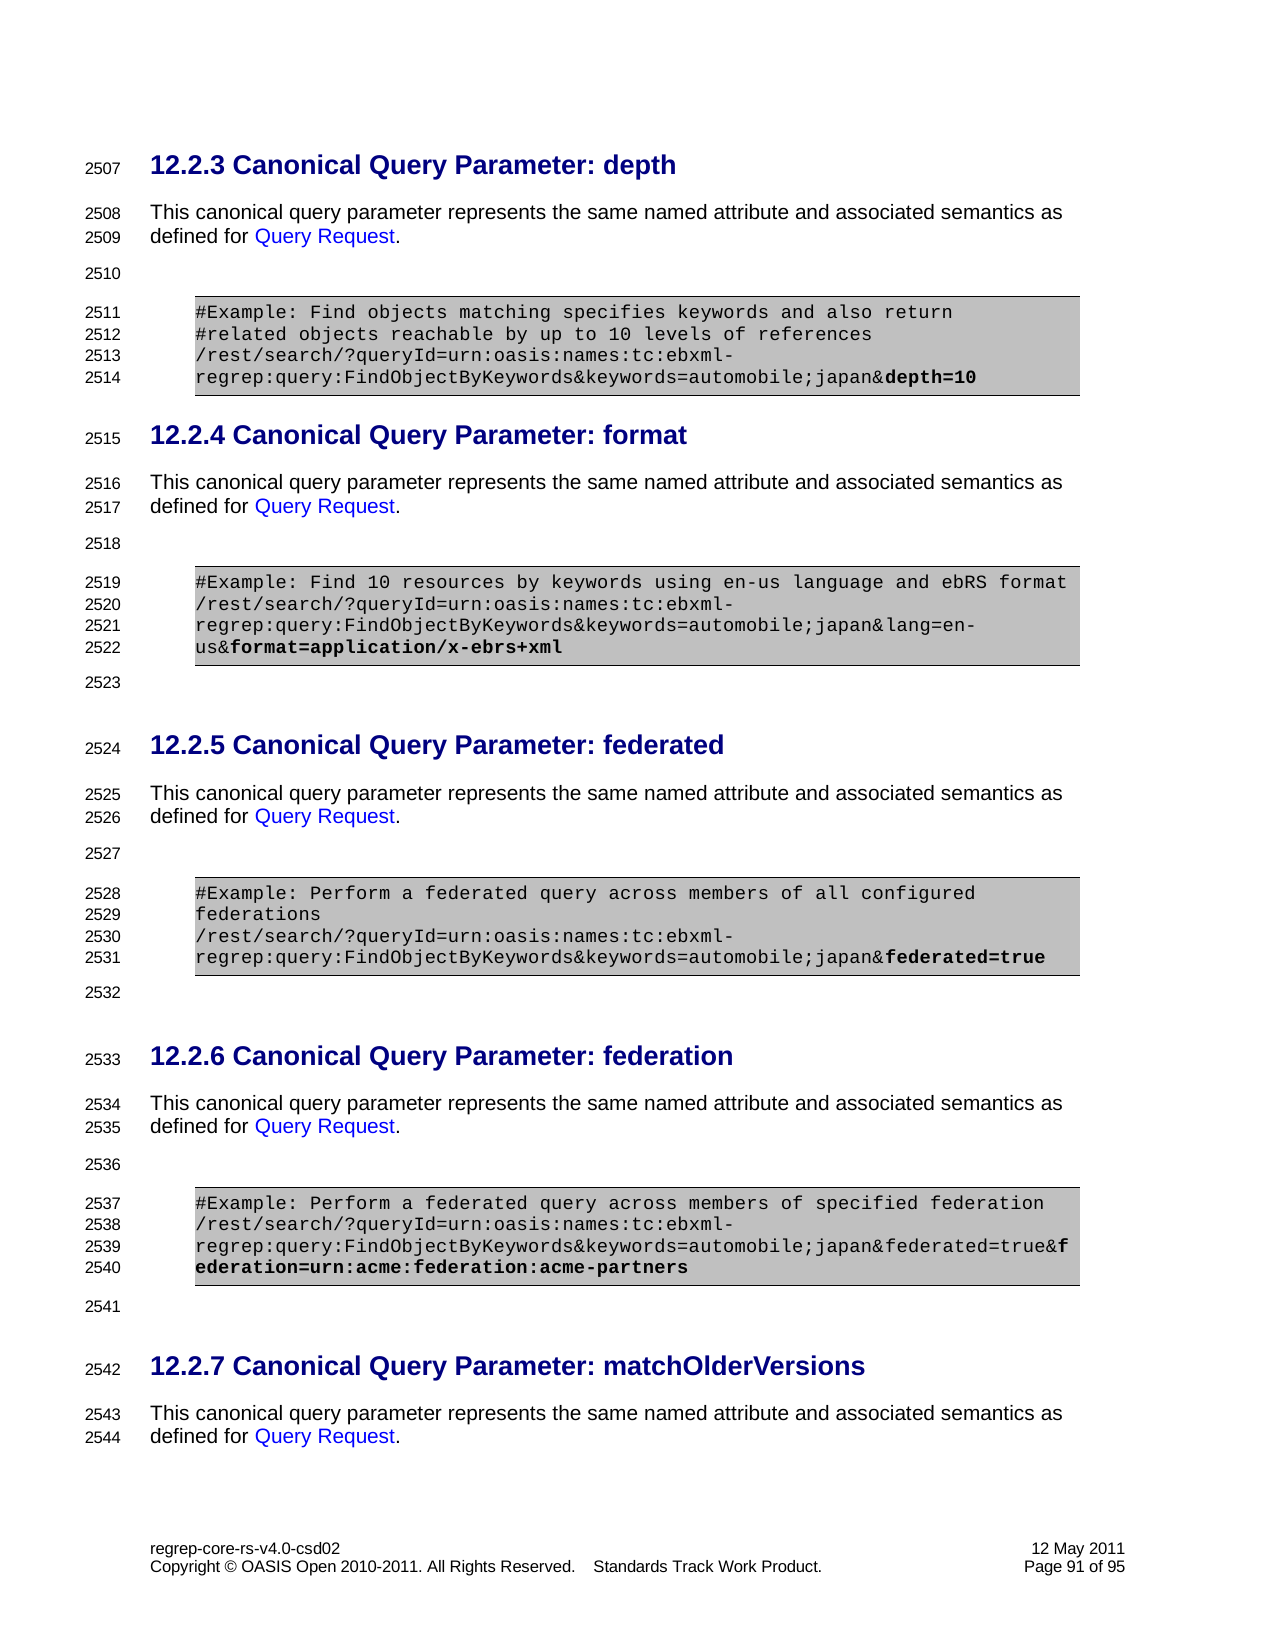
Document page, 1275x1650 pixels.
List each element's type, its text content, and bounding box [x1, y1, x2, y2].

text This canonical query parameter represents the same named attribute and associated semantics as defined for Query Request. [150, 471, 1125, 518]
subtitle Canonical Query Parameter: federated [150, 730, 1125, 760]
subtitle Canonical Query Parameter: depth [150, 150, 1125, 180]
text /rest/search/?queryId=urn:oasis:names:tc:ebxml-regrep:query:FindObjectByKeywords&keywords=automobile;japan&federated=true [195, 919, 1080, 975]
text This canonical query parameter represents the same named attribute and associated semantics as defined for Query Request. [150, 1091, 1125, 1138]
text #Example: Find 10 resources by keywords using en-us language and ebRS format [195, 567, 1080, 588]
text This canonical query parameter represents the same named attribute and associated semantics as defined for Query Request. [150, 201, 1125, 248]
text #Example: Find objects matching specifies keywords and also return [195, 297, 1080, 318]
text This canonical query parameter represents the same named attribute and associated semantics as defined for Query Request. [150, 781, 1125, 828]
text #Example: Perform a federated query across members of specified federation [195, 1188, 1080, 1208]
subtitle Canonical Query Parameter: matchOlderVersions [150, 1351, 1125, 1381]
text /rest/search/?queryId=urn:oasis:names:tc:ebxml-regrep:query:FindObjectByKeywords&keywords=automobile;japan&lang=en-us&format=application/x-ebrs+xml [195, 588, 1080, 665]
text This canonical query parameter represents the same named attribute and associated semantics as defined for Query Request. [150, 1401, 1125, 1448]
subtitle Canonical Query Parameter: federation [150, 1040, 1125, 1070]
text #Example: Perform a federated query across members of all configured federations [195, 878, 1080, 919]
subtitle Canonical Query Parameter: format [150, 420, 1125, 450]
text #related objects reachable by up to 10 levels of references [195, 318, 1080, 339]
text /rest/search/?queryId=urn:oasis:names:tc:ebxml-regrep:query:FindObjectByKeywords&keywords=automobile;japan&depth=10 [195, 339, 1080, 395]
text /rest/search/?queryId=urn:oasis:names:tc:ebxml-regrep:query:FindObjectByKeywords&keywords=automobile;japan&federated=true&federation=urn:acme:federation:acme-partners [195, 1208, 1080, 1285]
